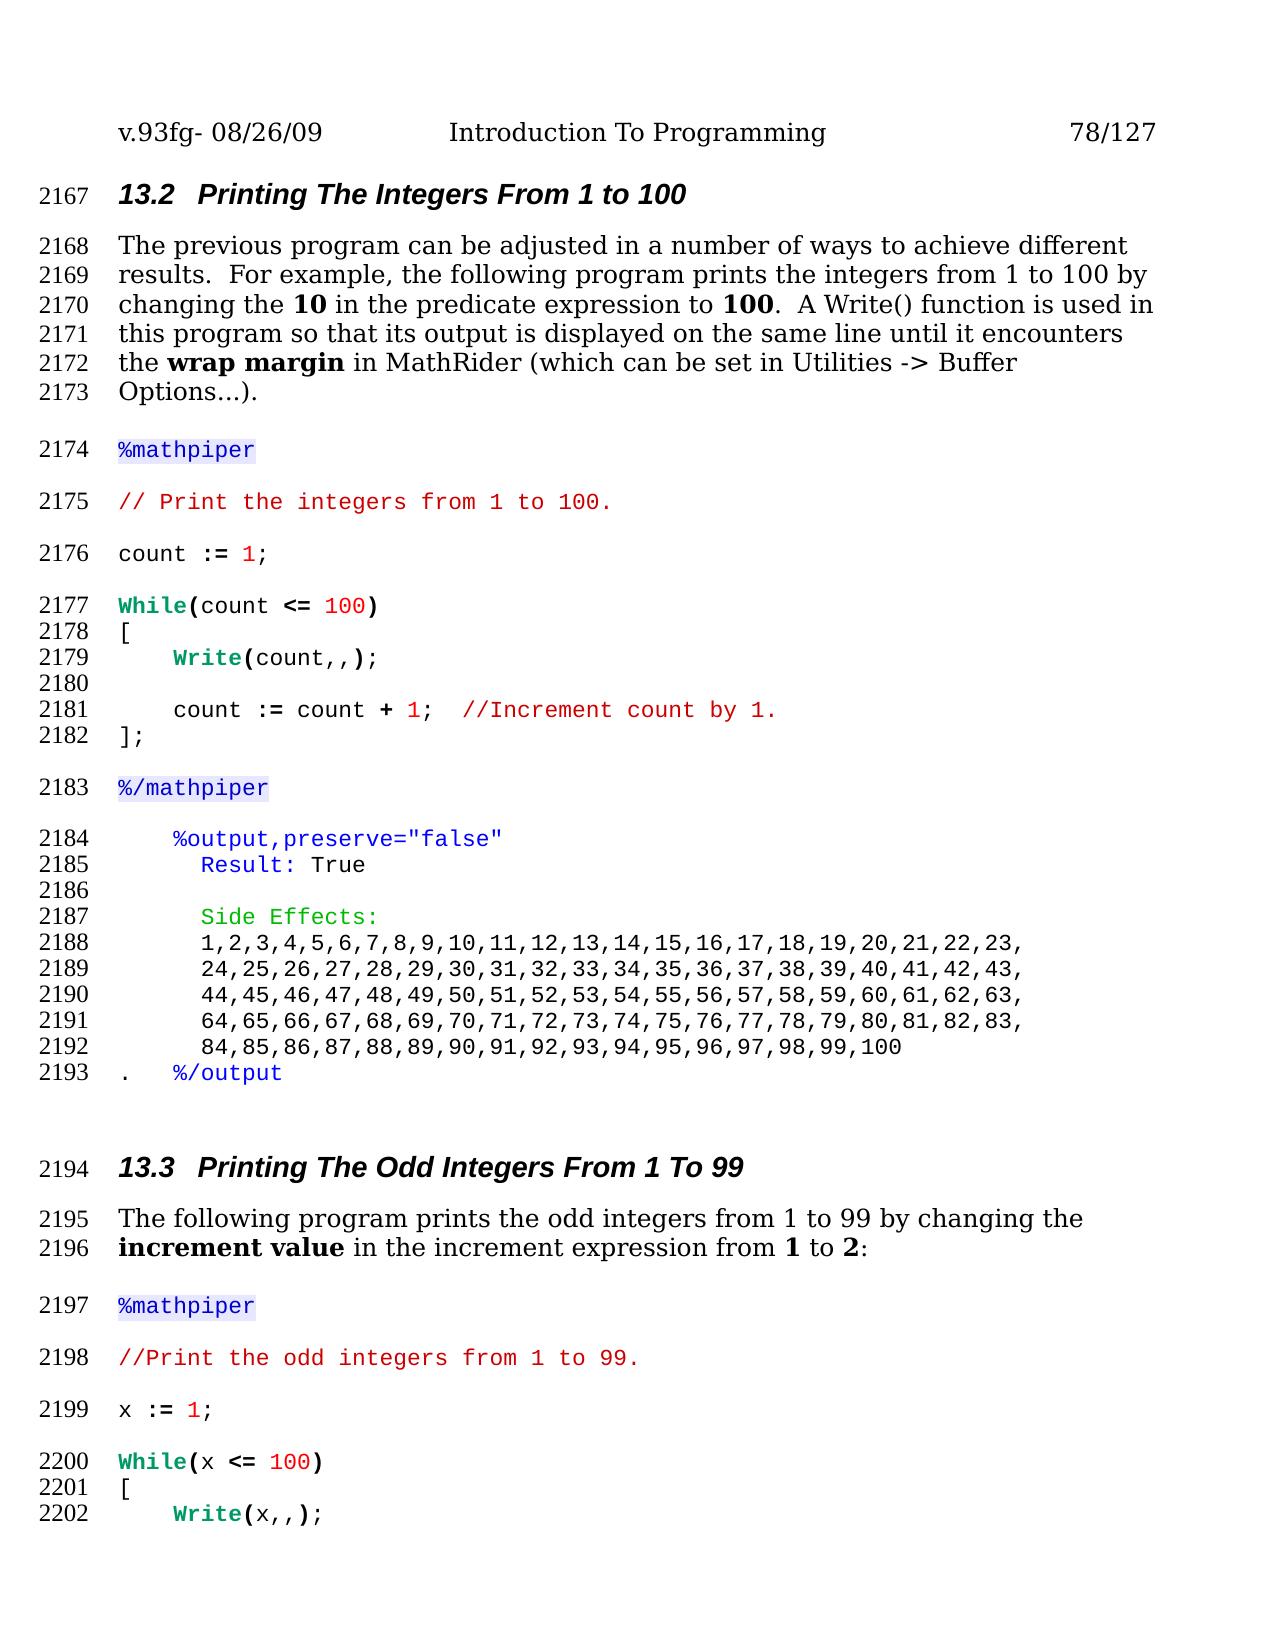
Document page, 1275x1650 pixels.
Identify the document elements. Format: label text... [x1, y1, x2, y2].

text [ [118, 1476, 1157, 1502]
text Write(x,,); [118, 1502, 1157, 1528]
text Write(count,,); [118, 646, 1157, 672]
subtitle Printing The Odd Integers From 1 To 99 [118, 1149, 1157, 1183]
text count := count + 1; //Increment count by 1. [118, 698, 1157, 724]
text Side Effects: [118, 906, 1157, 931]
text [ [118, 620, 1157, 646]
text While(x <= 100) [118, 1450, 1157, 1476]
text The previous program can be adjusted in a number of ways to achieve different results. For example, the following program prints the integers from 1 to 100 by changing the 10 in the predicate expression to 100. A Write() function is used in this program so that its output is displayed on the same line until it encounters the wrap margin in MathRider (which can be set in Utilities -> Buffer Options...). [118, 231, 1157, 407]
text x := 1; [118, 1398, 1157, 1424]
text While(count <= 100) [118, 594, 1157, 620]
text The following program prints the odd integers from 1 to 99 by changing the increment value in the increment expression from 1 to 2: [118, 1204, 1157, 1263]
text %mathpiper [118, 1294, 1157, 1321]
text 44,45,46,47,48,49,50,51,52,53,54,55,56,57,58,59,60,61,62,63, [118, 983, 1157, 1009]
text 64,65,66,67,68,69,70,71,72,73,74,75,76,77,78,79,80,81,82,83, [118, 1009, 1157, 1035]
text count := 1; [118, 542, 1157, 568]
text 1,2,3,4,5,6,7,8,9,10,11,12,13,14,15,16,17,18,19,20,21,22,23, [118, 931, 1157, 957]
subtitle Printing The Integers From 1 to 100 [118, 177, 1157, 210]
text 24,25,26,27,28,29,30,31,32,33,34,35,36,37,38,39,40,41,42,43, [118, 957, 1157, 983]
text %output,preserve="false" [118, 828, 1157, 854]
text %/mathpiper [118, 776, 1157, 802]
text ]; [118, 724, 1157, 750]
text Result: True [118, 854, 1157, 879]
text // Print the integers from 1 to 100. [118, 491, 1157, 516]
text 84,85,86,87,88,89,90,91,92,93,94,95,96,97,98,99,100 [118, 1035, 1157, 1061]
text %mathpiper [118, 439, 1157, 464]
text . %/output [118, 1061, 1157, 1087]
text //Print the odd integers from 1 to 99. [118, 1346, 1157, 1372]
